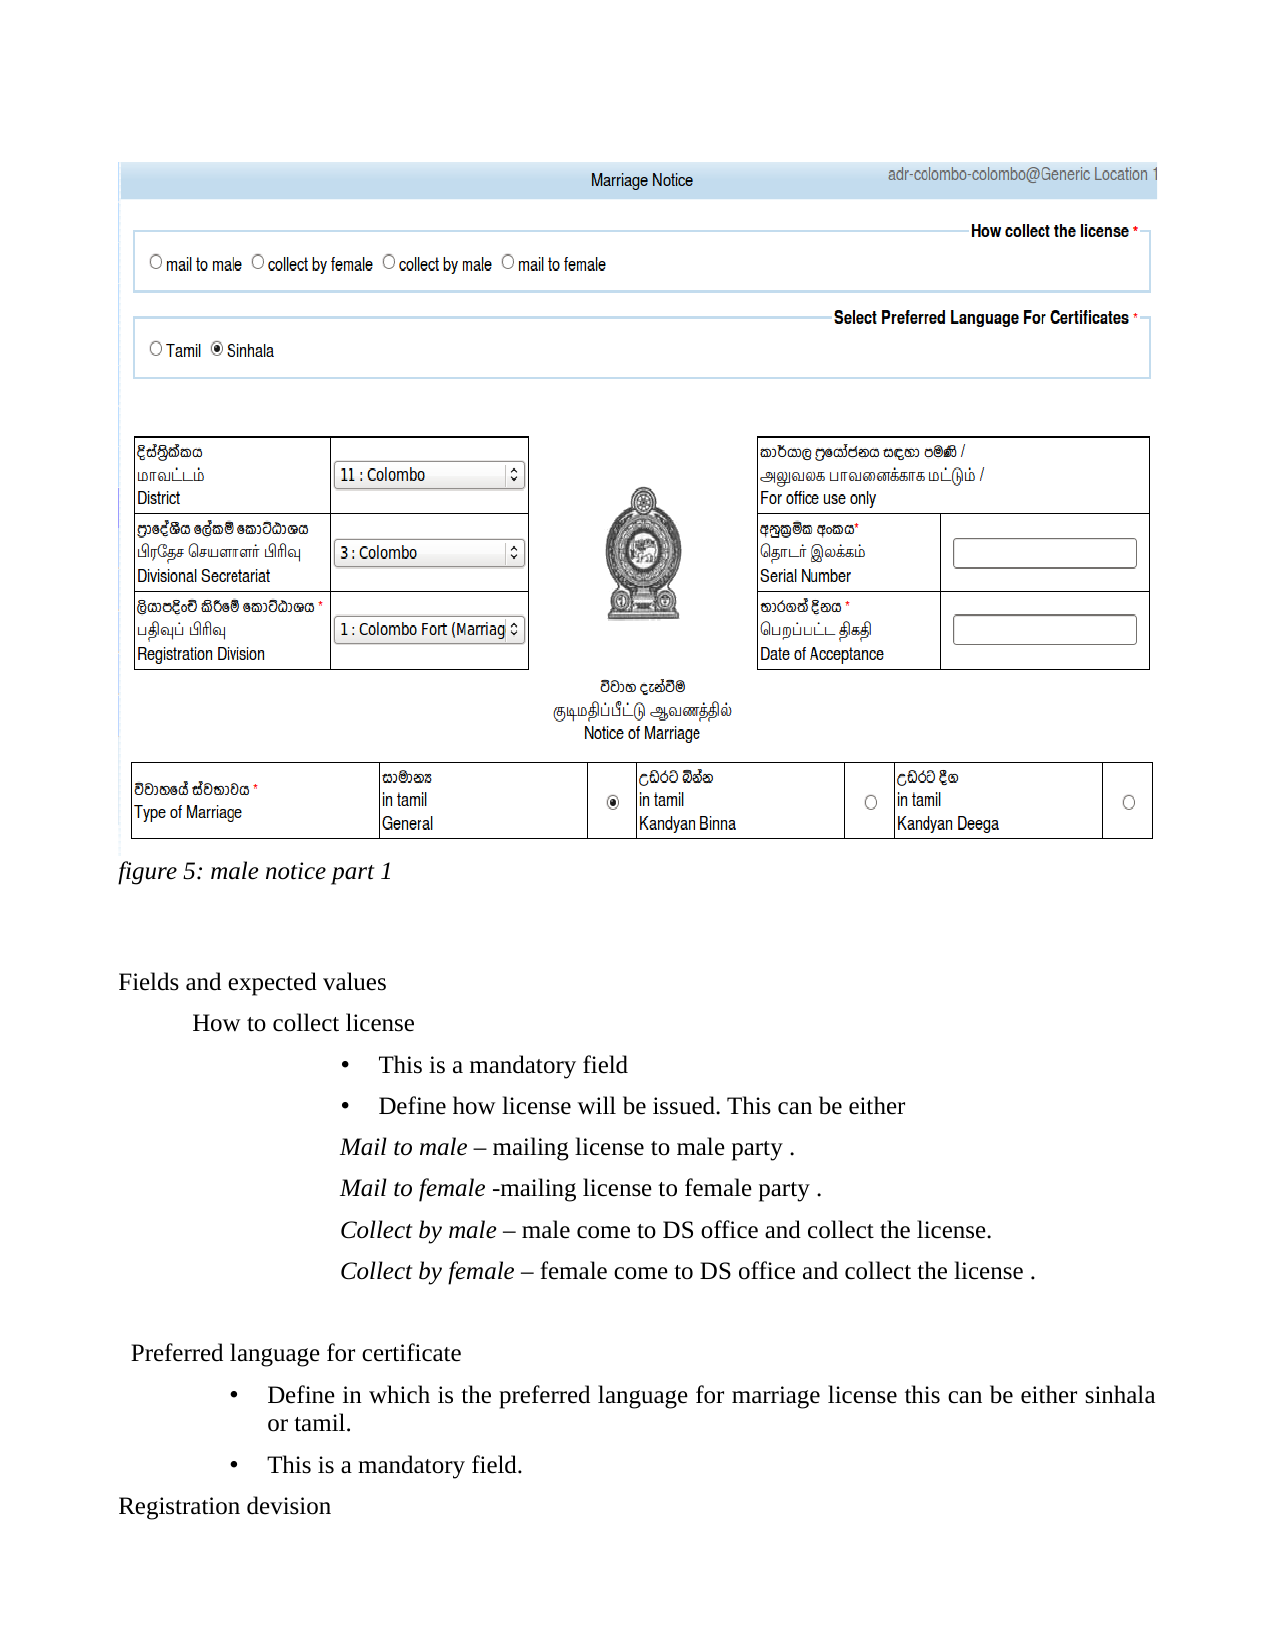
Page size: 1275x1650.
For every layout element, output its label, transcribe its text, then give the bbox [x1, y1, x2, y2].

text Preferred language for certificate [118, 1338, 1157, 1367]
text Collect by male – male come to DS office and collect the license. [118, 1215, 1157, 1243]
picture [118, 162, 1158, 856]
text How to collect license [118, 1008, 1157, 1037]
list This is a mandatory field [341, 1050, 1157, 1078]
list Define how license will be issued. This can be either [341, 1091, 1157, 1120]
text Mail to male – mailing license to male party . [118, 1132, 1157, 1161]
text figure 5: male notice part 1 [118, 856, 1157, 885]
text Fields and expected values [118, 967, 1157, 996]
text Mail to female -mailing license to female party . [118, 1173, 1157, 1202]
list This is a mandatory field. [229, 1450, 1157, 1478]
list Define in which is the preferred language for marriage license this can be either sinhala or tamil. [229, 1380, 1157, 1437]
text Registration devision [118, 1491, 1157, 1520]
text Collect by female – female come to DS office and collect the license . [118, 1256, 1157, 1285]
